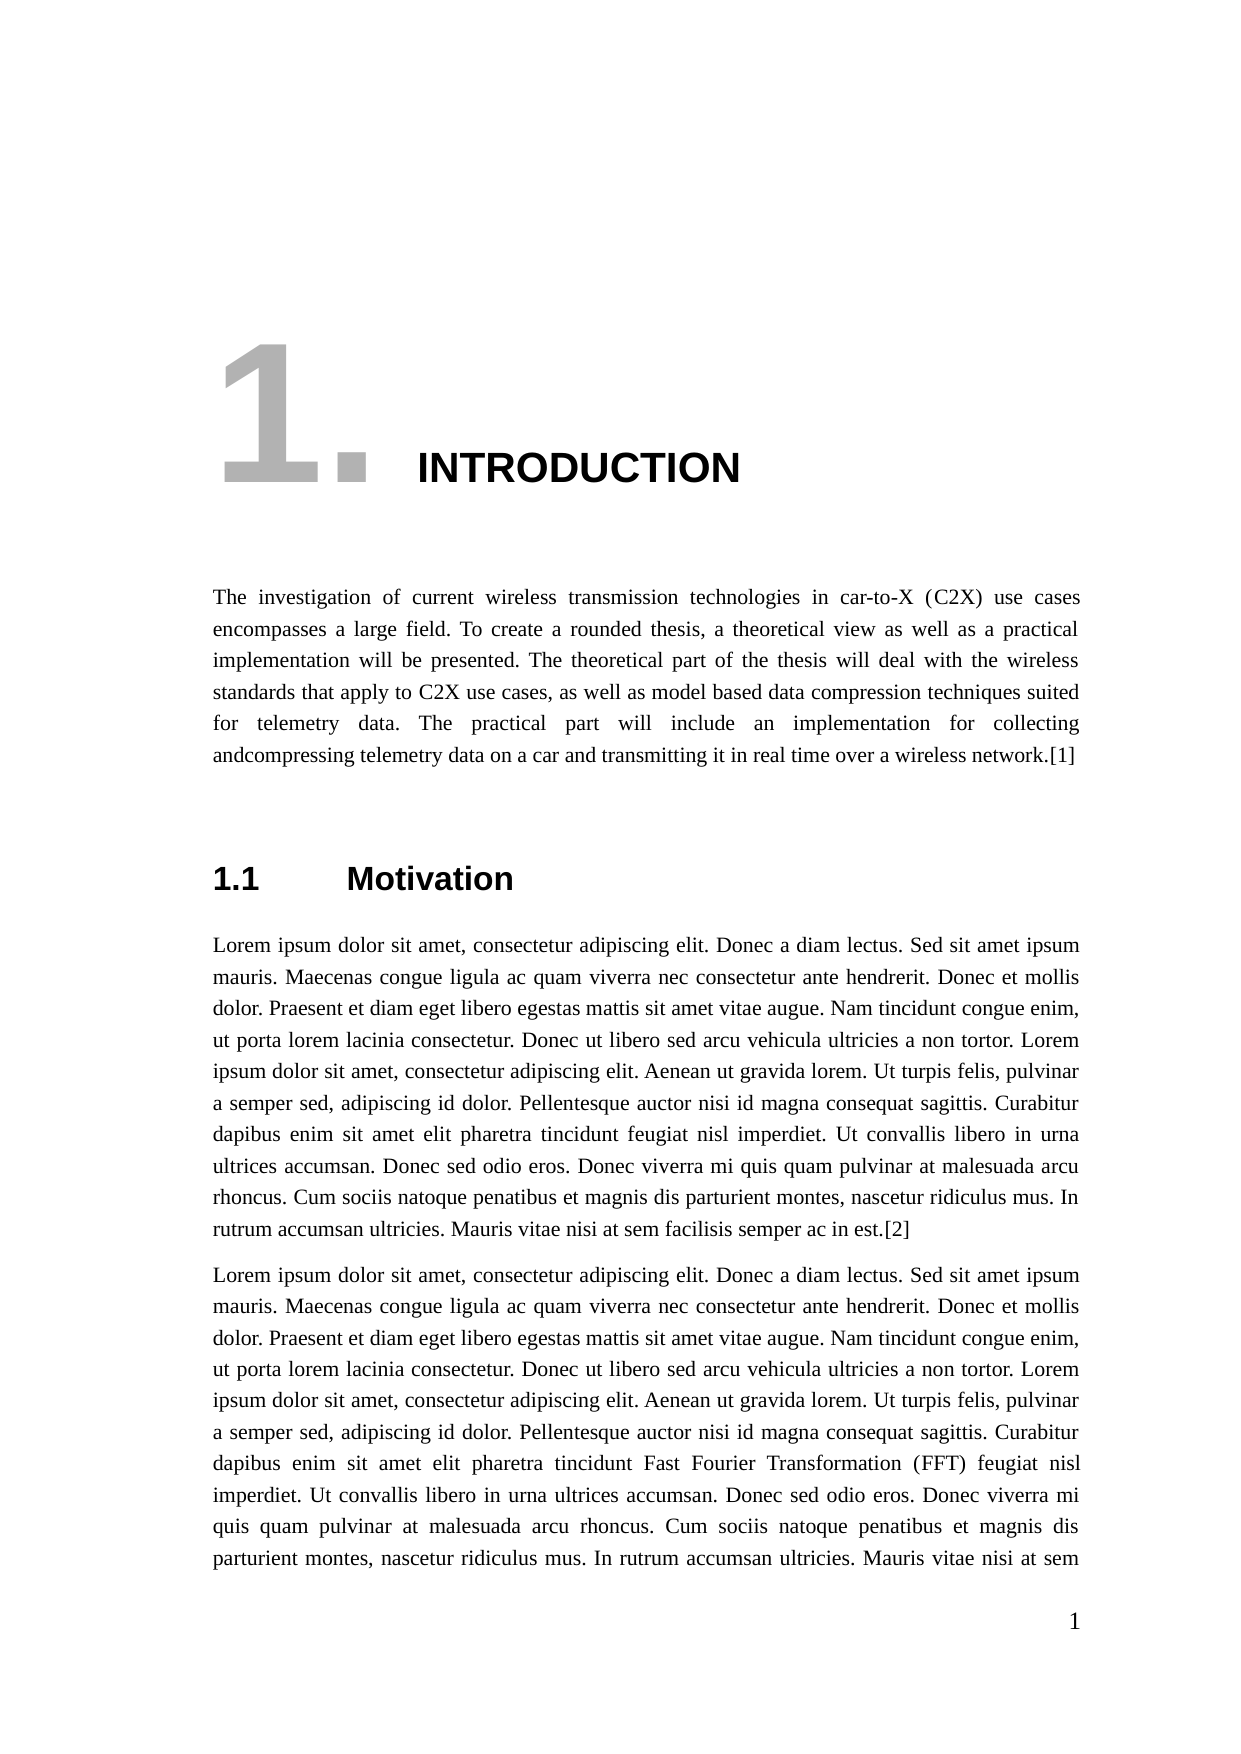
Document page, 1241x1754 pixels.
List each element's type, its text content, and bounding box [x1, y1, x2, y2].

subtitle Motivation [213, 858, 1081, 897]
subtitle Introduction [213, 295, 1081, 525]
text The investigation of current wireless transmission technologies in car-to-X (C2X) use cases encompasses a large field. To create a rounded thesis, a theoretical view as well as a practical implementation will be presented. The theoretical part of the thesis will deal with the wireless standards that apply to C2X use cases, as well as model based data compression techniques suited for telemetry data. The practical part will include an implementation for collecting andcompressing telemetry data on a car and transmitting it in real time over a wireless network.[1]⁠ [213, 584, 1081, 767]
text Lorem ipsum dolor sit amet, consectetur adipiscing elit. Donec a diam lectus. Sed sit amet ipsum mauris. Maecenas congue ligula ac quam viverra nec consectetur ante hendrerit. Donec et mollis dolor. Praesent et diam eget libero egestas mattis sit amet vitae augue. Nam tincidunt congue enim, ut porta lorem lacinia consectetur. Donec ut libero sed arcu vehicula ultricies a non tortor. Lorem ipsum dolor sit amet, consectetur adipiscing elit. Aenean ut gravida lorem. Ut turpis felis, pulvinar a semper sed, adipiscing id dolor. Pellentesque auctor nisi id magna consequat sagittis. Curabitur dapibus enim sit amet elit pharetra tincidunt feugiat nisl imperdiet. Ut convallis libero in urna ultrices accumsan. Donec sed odio eros. Donec viverra mi quis quam pulvinar at malesuada arcu rhoncus. Cum sociis natoque penatibus et magnis dis parturient montes, nascetur ridiculus mus. In rutrum accumsan ultricies. Mauris vitae nisi at sem facilisis semper ac in est.[2]⁠ [213, 932, 1081, 1241]
text Lorem ipsum dolor sit amet, consectetur adipiscing elit. Donec a diam lectus. Sed sit amet ipsum mauris. Maecenas congue ligula ac quam viverra nec consectetur ante hendrerit. Donec et mollis dolor. Praesent et diam eget libero egestas mattis sit amet vitae augue. Nam tincidunt congue enim, ut porta lorem lacinia consectetur. Donec ut libero sed arcu vehicula ultricies a non tortor. Lorem ipsum dolor sit amet, consectetur adipiscing elit. Aenean ut gravida lorem. Ut turpis felis, pulvinar a semper sed, adipiscing id dolor. Pellentesque auctor nisi id magna consequat sagittis. Curabitur dapibus enim sit amet elit pharetra tincidunt Fast Fourier Transformation (FFT) feugiat nisl imperdiet. Ut convallis libero in urna ultrices accumsan. Donec sed odio eros. Donec viverra mi quis quam pulvinar at malesuada arcu rhoncus. Cum sociis natoque penatibus et magnis dis parturient montes, nascetur ridiculus mus. In rutrum accumsan ultricies. Mauris vitae nisi at sem [213, 1262, 1081, 1570]
